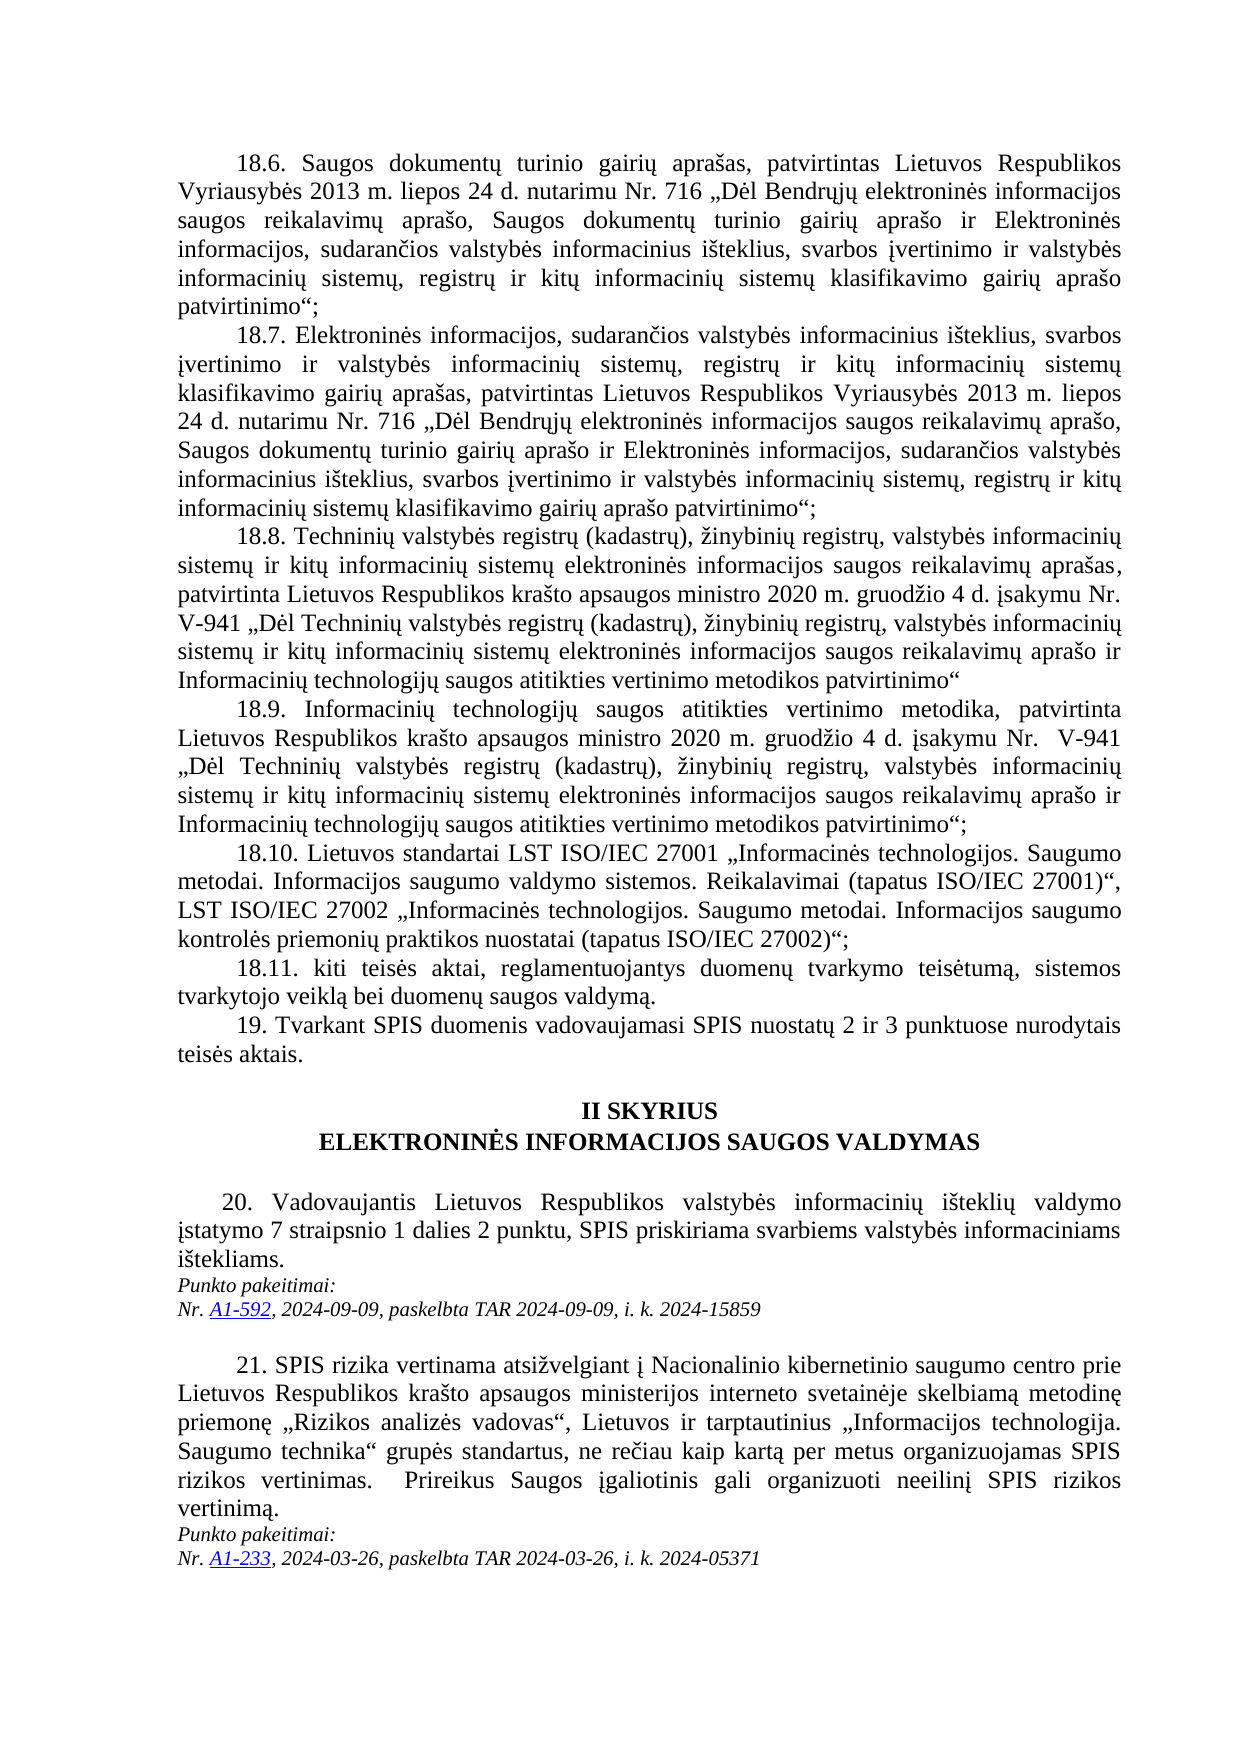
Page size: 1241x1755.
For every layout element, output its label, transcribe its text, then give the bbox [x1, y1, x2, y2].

text 20. Vadovaujantis Lietuvos Respublikos valstybės informacinių išteklių valdymo įstatymo 7 straipsnio 1 dalies 2 punktu, SPIS priskiriama svarbiems valstybės informaciniams ištekliams. [177, 1187, 1122, 1273]
text 19. Tvarkant SPIS duomenis vadovaujamasi SPIS nuostatų 2 ir 3 punktuose nurodytais teisės aktais. [177, 1010, 1122, 1068]
text 18.10. Lietuvos standartai LST ISO/IEC 27001 „Informacinės technologijos. Saugumo metodai. Informacijos saugumo valdymo sistemos. Reikalavimai (tapatus ISO/IEC 27001)“, LST ISO/IEC 27002 „Informacinės technologijos. Saugumo metodai. Informacijos saugumo kontrolės priemonių praktikos nuostatai (tapatus ISO/IEC 27002)“; [177, 838, 1122, 953]
text 21. SPIS rizika vertinama atsižvelgiant į Nacionalinio kibernetinio saugumo centro prie Lietuvos Respublikos krašto apsaugos ministerijos interneto svetainėje skelbiamą metodinę priemonę „Rizikos analizės vadovas“, Lietuvos ir tarptautinius „Informacijos technologija. Saugumo technika“ grupės standartus, ne rečiau kaip kartą per metus organizuojamas SPIS rizikos vertinimas. Prireikus Saugos įgaliotinis gali organizuoti neeilinį SPIS rizikos vertinimą. [177, 1350, 1122, 1522]
text Punkto pakeitimai: [177, 1273, 1122, 1297]
text 18.6. Saugos dokumentų turinio gairių aprašas, patvirtintas Lietuvos Respublikos Vyriausybės 2013 m. liepos 24 d. nutarimu Nr. 716 „Dėl Bendrųjų elektroninės informacijos saugos reikalavimų aprašo, Saugos dokumentų turinio gairių aprašo ir Elektroninės informacijos, sudarančios valstybės informacinius išteklius, svarbos įvertinimo ir valstybės informacinių sistemų, registrų ir kitų informacinių sistemų klasifikavimo gairių aprašo patvirtinimo“; [177, 148, 1122, 320]
text Nr. A1-592, 2024-09-09, paskelbta TAR 2024-09-09, i. k. 2024-15859 [177, 1297, 1122, 1321]
text 18.7. Elektroninės informacijos, sudarančios valstybės informacinius išteklius, svarbos įvertinimo ir valstybės informacinių sistemų, registrų ir kitų informacinių sistemų klasifikavimo gairių aprašas, patvirtintas Lietuvos Respublikos Vyriausybės 2013 m. liepos 24 d. nutarimu Nr. 716 „Dėl Bendrųjų elektroninės informacijos saugos reikalavimų aprašo, Saugos dokumentų turinio gairių aprašo ir Elektroninės informacijos, sudarančios valstybės informacinius išteklius, svarbos įvertinimo ir valstybės informacinių sistemų, registrų ir kitų informacinių sistemų klasifikavimo gairių aprašo patvirtinimo“; [177, 320, 1122, 521]
text ELEKTRONINĖS INFORMACIJOS SAUGOS VALDYMAS [177, 1127, 1122, 1156]
text 18.8. Techninių valstybės registrų (kadastrų), žinybinių registrų, valstybės informacinių sistemų ir kitų informacinių sistemų elektroninės informacijos saugos reikalavimų aprašas, patvirtinta Lietuvos Respublikos krašto apsaugos ministro 2020 m. gruodžio 4 d. įsakymu Nr. V-941 „Dėl Techninių valstybės registrų (kadastrų), žinybinių registrų, valstybės informacinių sistemų ir kitų informacinių sistemų elektroninės informacijos saugos reikalavimų aprašo ir Informacinių technologijų saugos atitikties vertinimo metodikos patvirtinimo“ [177, 521, 1122, 694]
text II SKYRIUS [177, 1096, 1122, 1125]
text Nr. A1-233, 2024-03-26, paskelbta TAR 2024-03-26, i. k. 2024-05371 [177, 1546, 1122, 1570]
text 18.9. Informacinių technologijų saugos atitikties vertinimo metodika, patvirtinta Lietuvos Respublikos krašto apsaugos ministro 2020 m. gruodžio 4 d. įsakymu Nr. V-941 „Dėl Techninių valstybės registrų (kadastrų), žinybinių registrų, valstybės informacinių sistemų ir kitų informacinių sistemų elektroninės informacijos saugos reikalavimų aprašo ir Informacinių technologijų saugos atitikties vertinimo metodikos patvirtinimo“; [177, 694, 1122, 838]
text Punkto pakeitimai: [177, 1522, 1122, 1546]
text 18.11. kiti teisės aktai, reglamentuojantys duomenų tvarkymo teisėtumą, sistemos tvarkytojo veiklą bei duomenų saugos valdymą. [177, 953, 1122, 1010]
